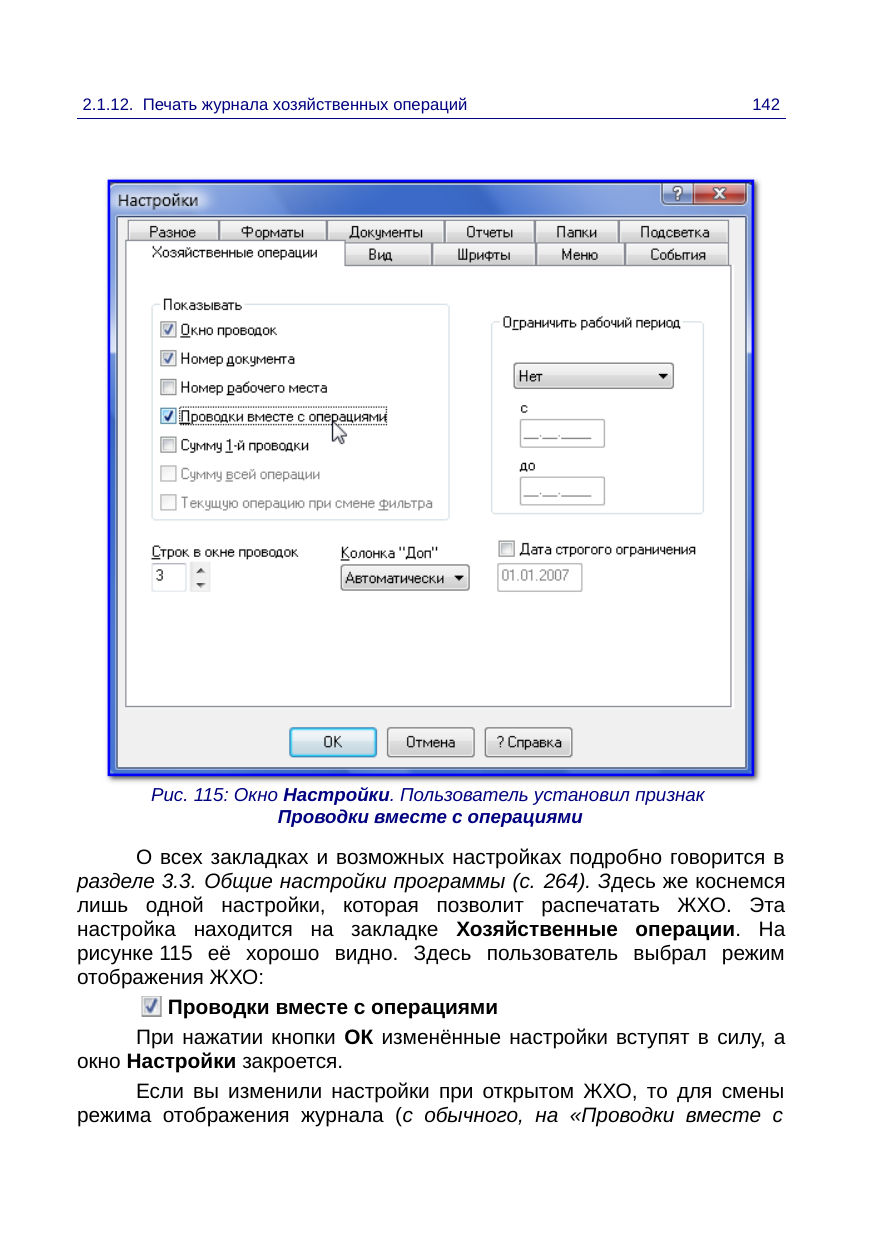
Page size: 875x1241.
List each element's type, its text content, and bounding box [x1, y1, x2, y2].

text О всех закладках и возможных настройках подробно говорится в разделе 3.3. Общие настройки программы (с. 261). Здесь же коснемся лишь одной настройки, которая позволит распечатать ЖХО. Эта настройка находится на закладке Хозяйственные операции. На рисунке 115 её хорошо видно. Здесь пользователь выбрал режим отображения ЖХО: [77, 782, 786, 989]
text Если вы изменили настройки при открытом ЖХО, то для смены режима отображения журнала (с обычного, на «Проводки вместе с [77, 1078, 786, 1126]
picture [141, 996, 162, 1017]
text Проводки вместе с операциями [77, 995, 786, 1019]
text При нажатии кнопки ОК изменённые настройки вступят в силу, а окно Настройки закроется. [77, 1024, 786, 1072]
picture [100, 171, 763, 785]
text Рис. 115: Окно Настройки. Пользователь установил признак Проводки вместе с операциями [97, 782, 765, 827]
